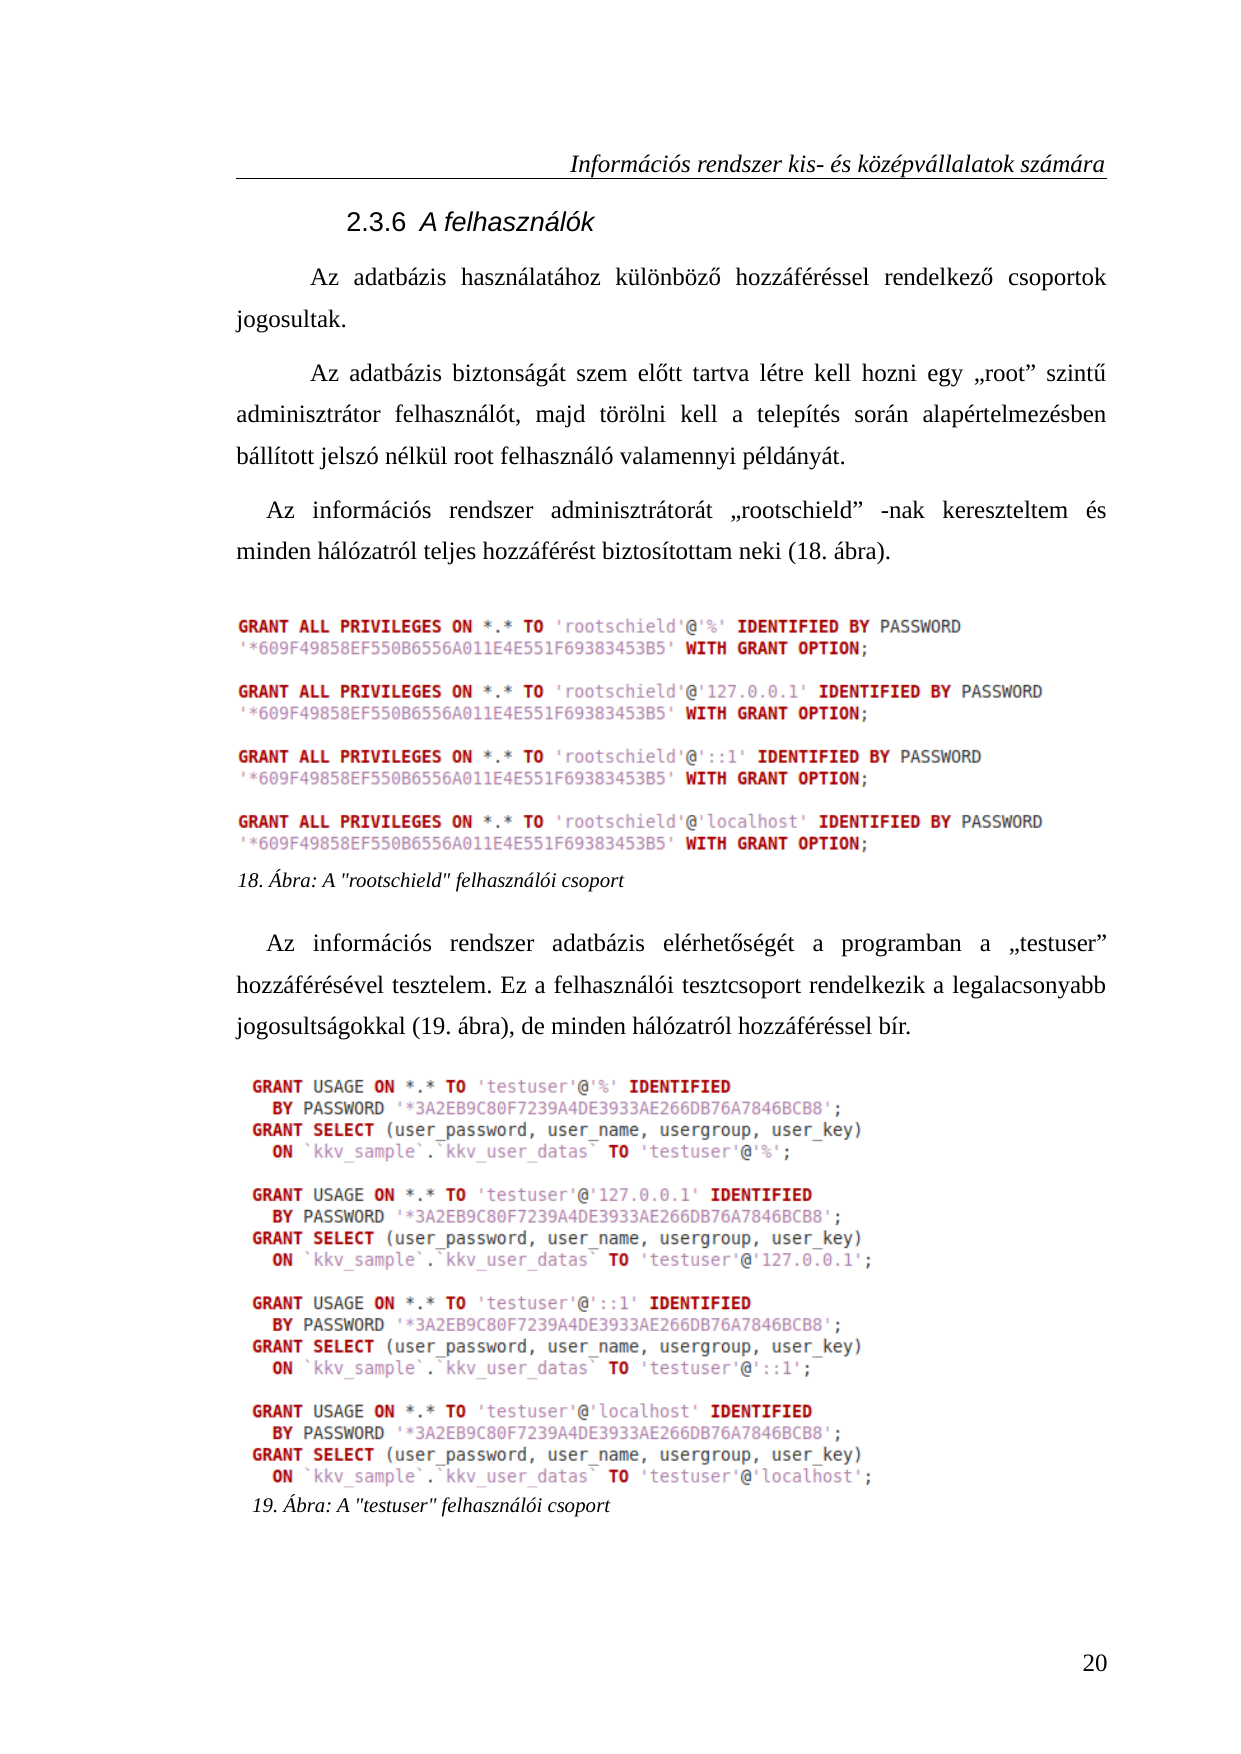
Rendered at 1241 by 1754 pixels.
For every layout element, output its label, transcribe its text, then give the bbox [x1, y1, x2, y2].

subtitle A felhasználók [396, 207, 1107, 237]
text 18. Ábra: A "rootschield" felhasználói csoport [237, 865, 1108, 892]
text Az adatbázis biztonságát szem előtt tartva létre kell hozni egy „root” szintű adminisztrátor felhasználót, majd törölni kell a telepítés során alapértelmezésben bállított jelszó nélkül root felhasználó valamennyi példányát. [236, 359, 1107, 469]
text Az információs rendszer adatbázis elérhetőségét a programban a „testuser” hozzáférésével tesztelem. Ez a felhasználói tesztcsoport rendelkezik a legalacsonyabb jogosultságokkal (19. ábra), de minden hálózatról hozzáféréssel bír. [236, 585, 1108, 1040]
text 19. Ábra: A "testuser" felhasználói csoport [252, 1494, 1123, 1516]
picture [237, 597, 1109, 865]
text Az adatbázis használatához különböző hozzáféréssel rendelkező csoportok jogosultak. [236, 263, 1107, 332]
text Az információs rendszer adminisztrátorát „rootschield” -nak kereszteltem és minden hálózatról teljes hozzáférést biztosítottam neki (18. ábra). [236, 496, 1107, 565]
picture [251, 1061, 1123, 1494]
